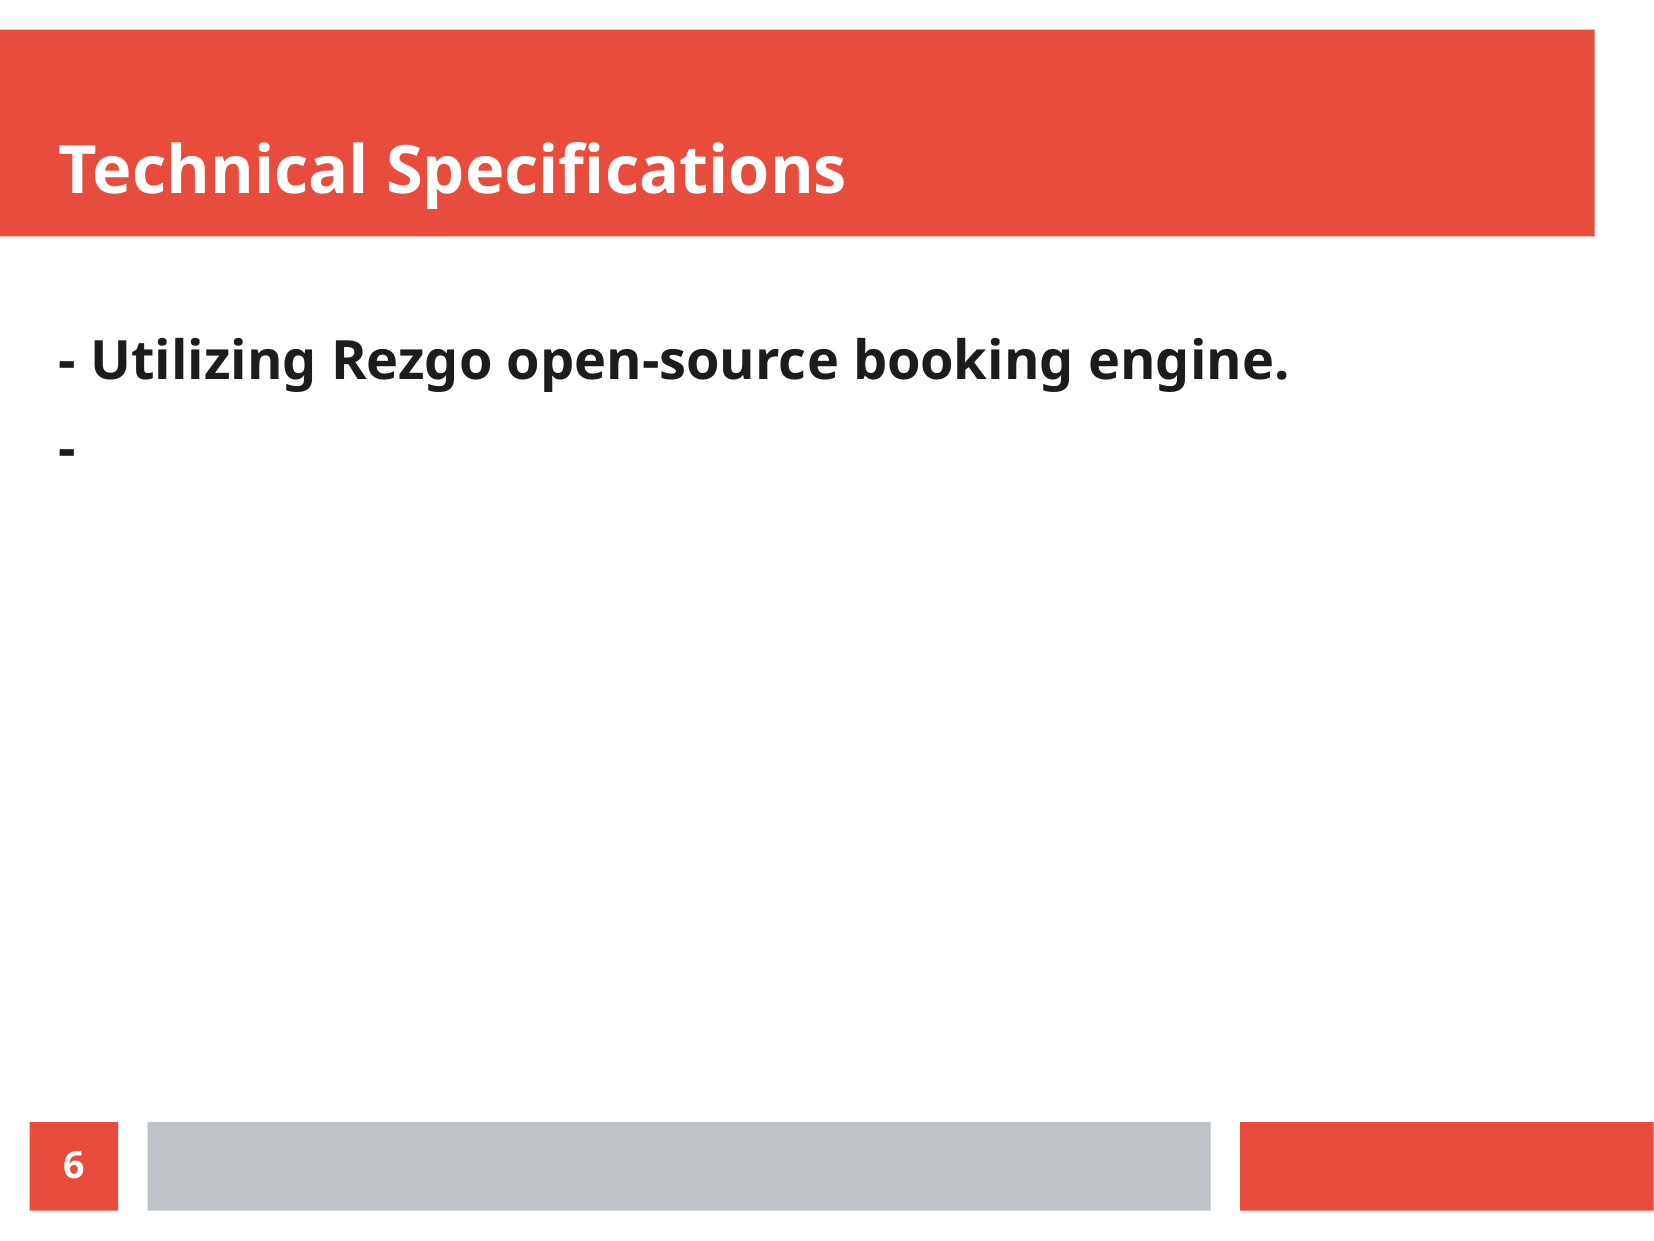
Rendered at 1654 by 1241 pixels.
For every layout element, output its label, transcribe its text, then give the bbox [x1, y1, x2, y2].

title Technical Specifications [59, 59, 1595, 207]
text_box [29, 1122, 119, 1211]
list - Utilizing Rezgo open-source booking engine. - [59, 324, 1565, 1093]
